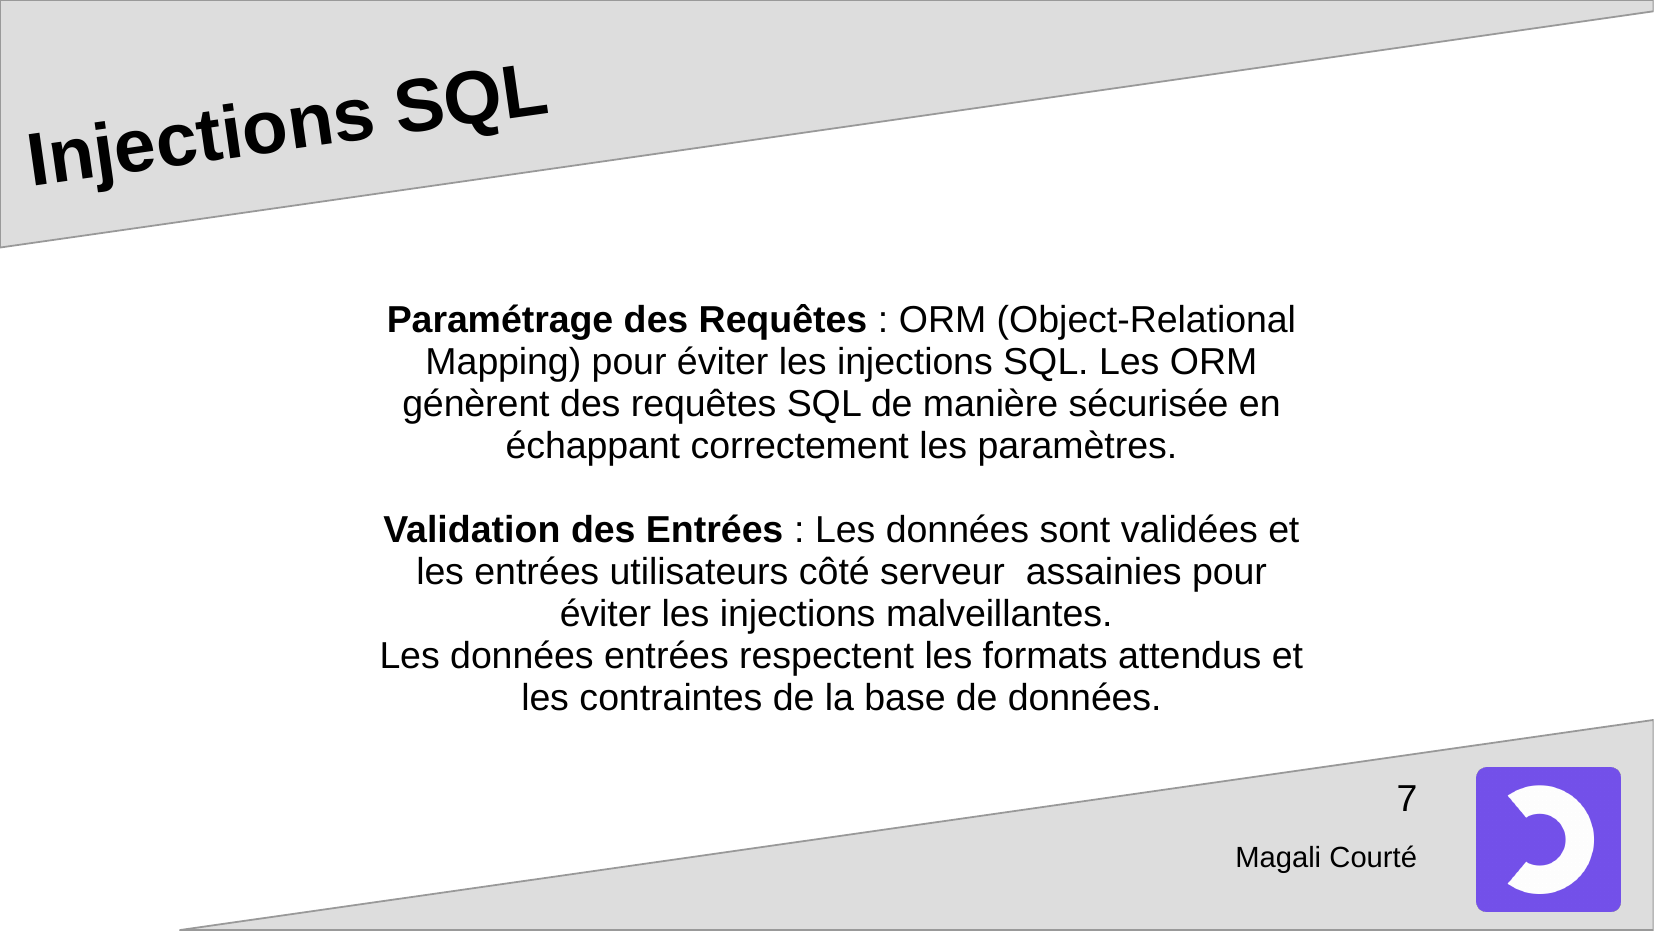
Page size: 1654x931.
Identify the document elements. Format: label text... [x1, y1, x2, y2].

picture [1476, 767, 1621, 912]
title Injections SQL [16, 0, 1501, 239]
text_box Paramétrage des Requêtes : ORM (Object-Relational Mapping) pour éviter les injections SQL. Les ORM génèrent des requêtes SQL de manière sécurisée en échappant correctement les paramètres. Validation des Entrées : Les données sont validées et les entrées utilisateurs côté serveur assainies pour éviter les injections malveillantes. Les données entrées respectent les formats attendus et les contraintes de la base de données. [354, 249, 1329, 768]
